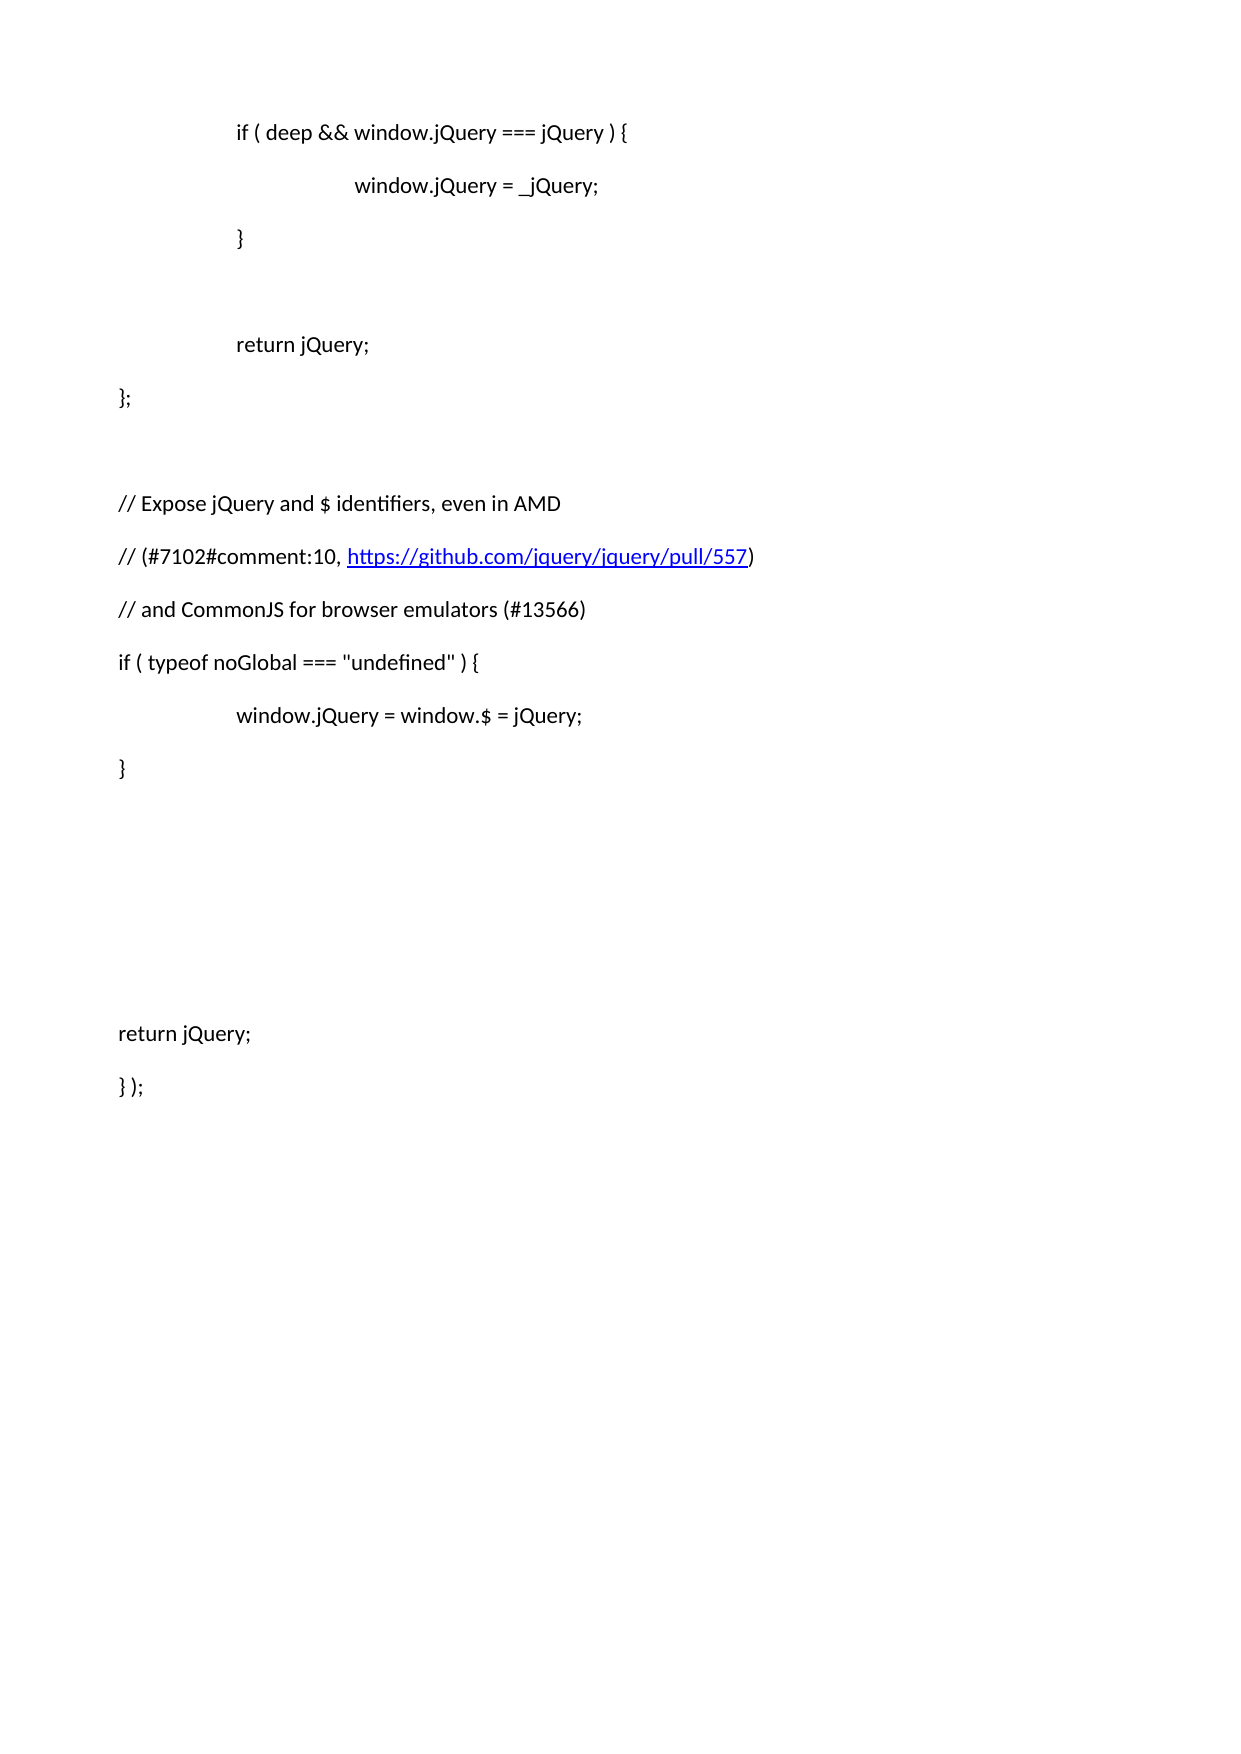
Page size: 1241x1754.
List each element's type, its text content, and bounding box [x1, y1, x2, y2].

text if ( typeof noGlobal === "undefined" ) { [118, 648, 1122, 676]
text // Expose jQuery and $ identifiers, even in AMD [118, 489, 1122, 517]
text }; [118, 383, 1122, 411]
text } [118, 754, 1122, 782]
text } [118, 224, 1122, 252]
text window.jQuery = _jQuery; [118, 171, 1122, 199]
text // and CommonJS for browser emulators (#13566) [118, 595, 1122, 623]
text window.jQuery = window.$ = jQuery; [118, 701, 1122, 729]
text } ); [118, 1072, 1122, 1101]
text // (#7102#comment:10, https://github.com/jquery/jquery/pull/557) [118, 542, 1122, 570]
text return jQuery; [118, 330, 1122, 358]
text if ( deep && window.jQuery === jQuery ) { [118, 118, 1122, 146]
text return jQuery; [118, 1019, 1122, 1047]
